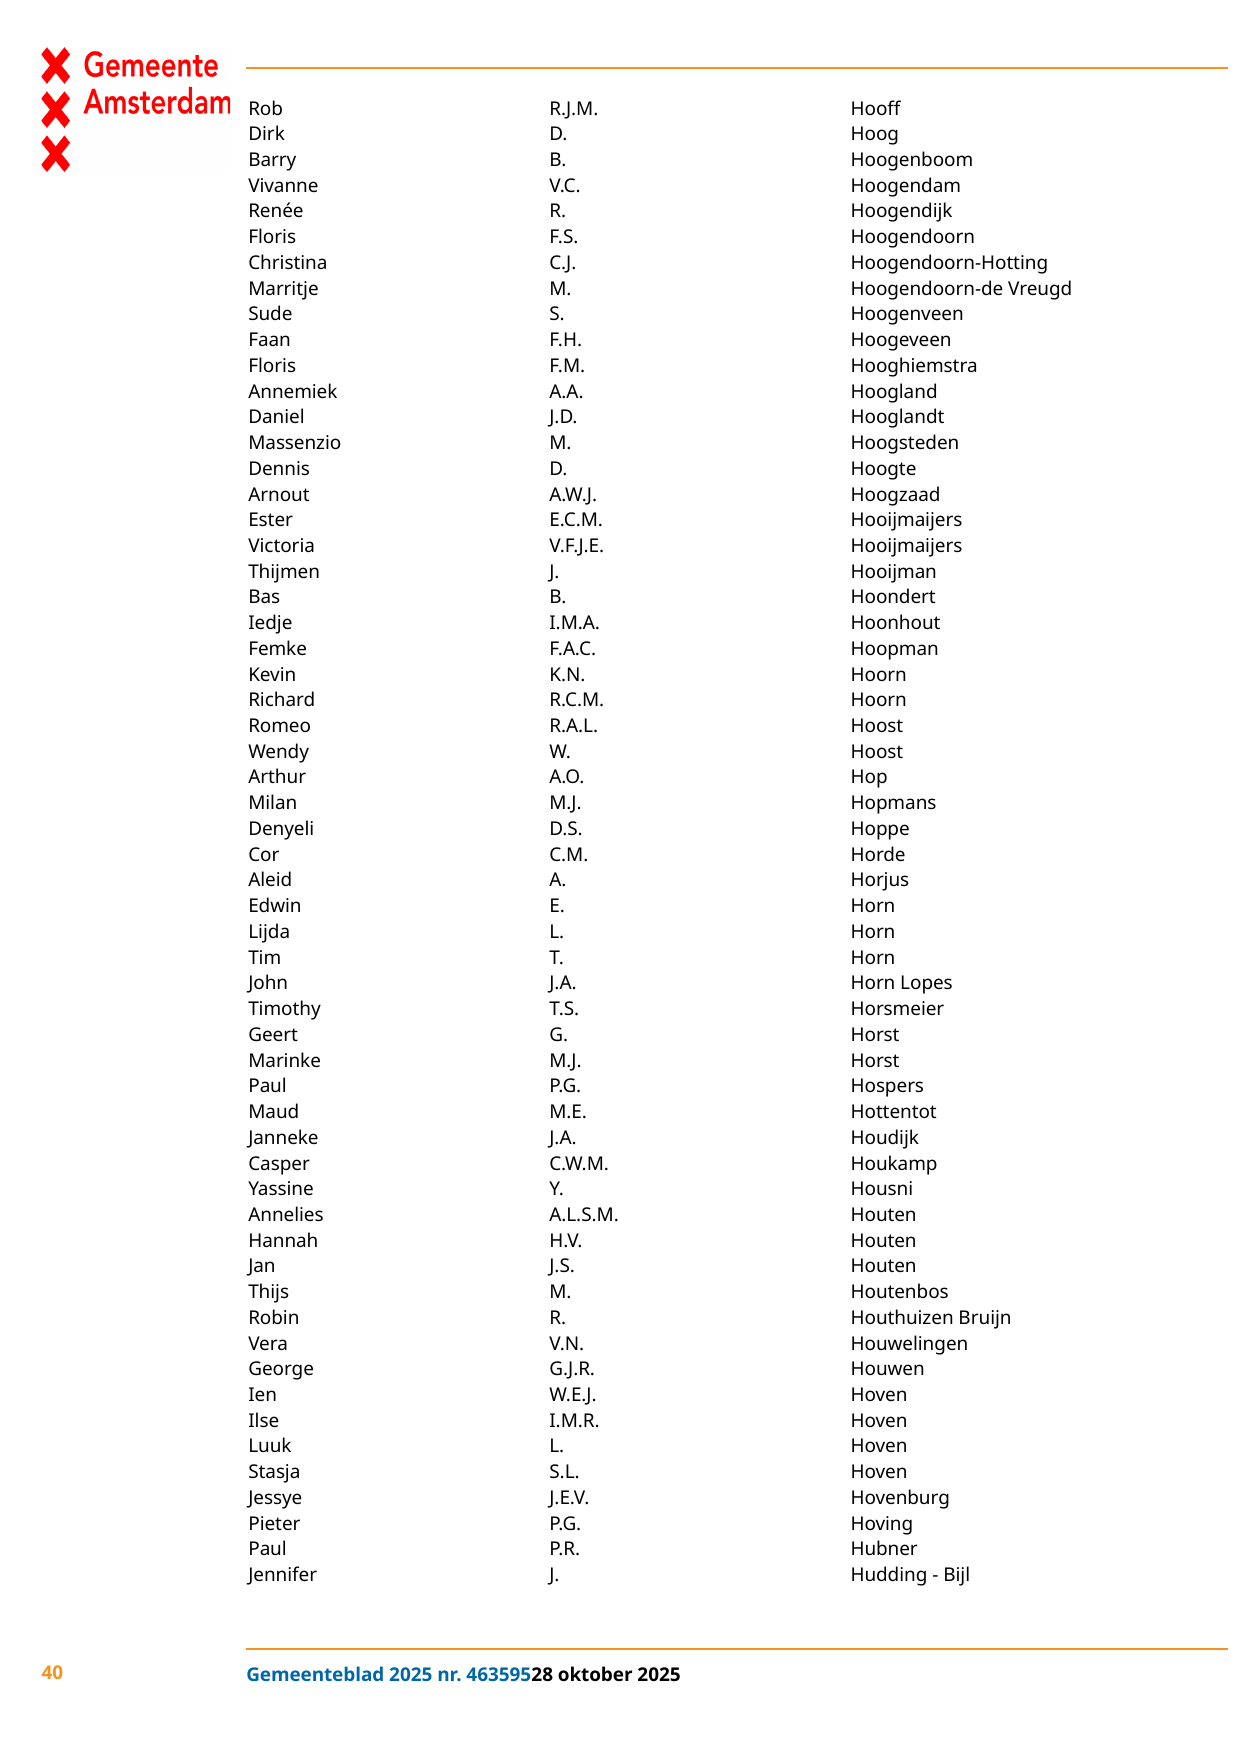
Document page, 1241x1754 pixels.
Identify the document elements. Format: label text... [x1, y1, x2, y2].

table_cell Jan [248, 1253, 549, 1278]
table_cell C.W.M. [549, 1150, 850, 1175]
table_cell M.J. [549, 790, 850, 815]
table_cell Richard [248, 687, 549, 712]
table_cell Houten [850, 1253, 1152, 1278]
table_cell C.M. [549, 841, 850, 867]
table_cell Daniel [248, 404, 549, 429]
table_cell Hoogendijk [850, 198, 1152, 223]
table_cell Houwen [850, 1356, 1152, 1381]
table_cell J.A. [549, 970, 850, 995]
table_cell Hoogendoorn-Hotting [850, 249, 1152, 275]
table_cell M. [549, 1278, 850, 1304]
table_cell George [248, 1356, 549, 1381]
table_cell Y. [549, 1175, 850, 1201]
table_cell A.O. [549, 764, 850, 789]
table_cell Hospers [850, 1073, 1152, 1098]
table_cell R.C.M. [549, 687, 850, 712]
table_cell Horn [850, 918, 1152, 944]
table_cell Romeo [248, 712, 549, 738]
table_cell Horjus [850, 867, 1152, 892]
table_cell F.M. [549, 352, 850, 378]
picture [41, 47, 231, 172]
table_cell M.J. [549, 1047, 850, 1072]
table_cell Houkamp [850, 1150, 1152, 1175]
table_cell I.M.R. [549, 1407, 850, 1433]
table_cell Hoogendoorn [850, 224, 1152, 249]
table_cell Hopmans [850, 790, 1152, 815]
table_cell J.A. [549, 1124, 850, 1150]
table_cell Hooff [850, 95, 1152, 121]
table_cell Christina [248, 249, 549, 275]
table_cell V.F.J.E. [549, 532, 850, 558]
table_cell Arthur [248, 764, 549, 789]
table_cell M. [549, 275, 850, 301]
table_cell Ien [248, 1381, 549, 1407]
table_cell A.A. [549, 378, 850, 403]
table_cell Jessye [248, 1484, 549, 1510]
table_cell S. [549, 301, 850, 326]
table_cell Hubner [850, 1536, 1152, 1561]
table_cell Hooijmaijers [850, 532, 1152, 558]
table_cell Houten [850, 1201, 1152, 1227]
table_cell Vera [248, 1330, 549, 1356]
table_cell Janneke [248, 1124, 549, 1150]
table_cell Horn Lopes [850, 970, 1152, 995]
table_cell Dirk [248, 121, 549, 146]
table_cell R.A.L. [549, 712, 850, 738]
table_cell Casper [248, 1150, 549, 1175]
table_cell Hoven [850, 1459, 1152, 1484]
table_cell Dennis [248, 455, 549, 481]
table_cell V.N. [549, 1330, 850, 1356]
table_cell Hoogland [850, 378, 1152, 403]
table_cell Vivanne [248, 172, 549, 198]
table_cell Houthuizen Bruijn [850, 1304, 1152, 1330]
table_cell Hovenburg [850, 1484, 1152, 1510]
table_cell A.W.J. [549, 481, 850, 506]
table_cell Hoogeveen [850, 326, 1152, 352]
table_cell Hoonhout [850, 609, 1152, 635]
table_cell Hoogsteden [850, 429, 1152, 455]
table_cell Horst [850, 1021, 1152, 1047]
table_cell Hoogendoorn-de Vreugd [850, 275, 1152, 301]
table_cell Annemiek [248, 378, 549, 403]
table_cell Hoogenboom [850, 146, 1152, 172]
table_cell R. [549, 198, 850, 223]
table_cell Yassine [248, 1175, 549, 1201]
table_cell J.E.V. [549, 1484, 850, 1510]
table_cell E. [549, 893, 850, 918]
table_cell B. [549, 584, 850, 609]
table_cell Hoogenveen [850, 301, 1152, 326]
table_cell Hoven [850, 1407, 1152, 1433]
table_cell A. [549, 867, 850, 892]
table_cell John [248, 970, 549, 995]
table_cell T. [549, 944, 850, 969]
table_cell Hoogendam [850, 172, 1152, 198]
table_cell Paul [248, 1073, 549, 1098]
table_cell V.C. [549, 172, 850, 198]
table_cell Barry [248, 146, 549, 172]
table_cell W.E.J. [549, 1381, 850, 1407]
table_cell J. [549, 558, 850, 584]
table_cell M. [549, 429, 850, 455]
table_cell Horst [850, 1047, 1152, 1072]
table_cell Thijmen [248, 558, 549, 584]
table_cell Denyeli [248, 815, 549, 841]
table_cell P.G. [549, 1073, 850, 1098]
table_cell A.L.S.M. [549, 1201, 850, 1227]
table_cell Hoopman [850, 635, 1152, 661]
table_cell Housni [850, 1175, 1152, 1201]
table_cell Edwin [248, 893, 549, 918]
table_cell Stasja [248, 1459, 549, 1484]
table_cell Thijs [248, 1278, 549, 1304]
table_cell Ilse [248, 1407, 549, 1433]
table_cell K.N. [549, 661, 850, 687]
table_cell Hottentot [850, 1098, 1152, 1124]
table_cell G.J.R. [549, 1356, 850, 1381]
table_cell Hooijmaijers [850, 506, 1152, 532]
table_cell Floris [248, 224, 549, 249]
table_cell Femke [248, 635, 549, 661]
table_cell T.S. [549, 995, 850, 1021]
table_cell Hoost [850, 738, 1152, 764]
table_cell Luuk [248, 1433, 549, 1458]
table_cell I.M.A. [549, 609, 850, 635]
table_cell Tim [248, 944, 549, 969]
table_cell Paul [248, 1536, 549, 1561]
table_cell Horsmeier [850, 995, 1152, 1021]
table_cell F.S. [549, 224, 850, 249]
table_cell Hudding - Bijl [850, 1561, 1152, 1587]
table_cell Hoven [850, 1381, 1152, 1407]
table_cell P.R. [549, 1536, 850, 1561]
table_cell Sude [248, 301, 549, 326]
table_cell Faan [248, 326, 549, 352]
table_cell Renée [248, 198, 549, 223]
table_cell Houdijk [850, 1124, 1152, 1150]
table_cell E.C.M. [549, 506, 850, 532]
table_cell Pieter [248, 1510, 549, 1536]
table_cell Horde [850, 841, 1152, 867]
table_cell J.D. [549, 404, 850, 429]
table_cell Kevin [248, 661, 549, 687]
table_cell P.G. [549, 1510, 850, 1536]
table_cell Milan [248, 790, 549, 815]
table_cell J. [549, 1561, 850, 1587]
table_cell Hooglandt [850, 404, 1152, 429]
table_cell C.J. [549, 249, 850, 275]
table_cell R. [549, 1304, 850, 1330]
table_cell Maud [248, 1098, 549, 1124]
table_cell Marinke [248, 1047, 549, 1072]
table_cell Arnout [248, 481, 549, 506]
table_cell Hoppe [850, 815, 1152, 841]
table_cell Victoria [248, 532, 549, 558]
table_cell Hoondert [850, 584, 1152, 609]
table_cell Hoog [850, 121, 1152, 146]
table_cell Wendy [248, 738, 549, 764]
table_cell S.L. [549, 1459, 850, 1484]
table_cell Hoogzaad [850, 481, 1152, 506]
table_cell M.E. [549, 1098, 850, 1124]
table_cell R.J.M. [549, 95, 850, 121]
table_cell Hooghiemstra [850, 352, 1152, 378]
table_cell Geert [248, 1021, 549, 1047]
table_cell Floris [248, 352, 549, 378]
table_cell Timothy [248, 995, 549, 1021]
table_cell L. [549, 1433, 850, 1458]
table_cell D.S. [549, 815, 850, 841]
table_cell J.S. [549, 1253, 850, 1278]
table_cell Cor [248, 841, 549, 867]
table_cell Houtenbos [850, 1278, 1152, 1304]
table_cell Hooijman [850, 558, 1152, 584]
table_cell Annelies [248, 1201, 549, 1227]
table_cell D. [549, 121, 850, 146]
table_cell Lijda [248, 918, 549, 944]
table_cell Houten [850, 1227, 1152, 1253]
table_cell Massenzio [248, 429, 549, 455]
table_cell Houwelingen [850, 1330, 1152, 1356]
table_cell Hoven [850, 1433, 1152, 1458]
table_cell Rob [248, 95, 549, 121]
table_cell Horn [850, 944, 1152, 969]
table_cell Ester [248, 506, 549, 532]
table_cell Hoorn [850, 661, 1152, 687]
table_cell Bas [248, 584, 549, 609]
table_cell Hoorn [850, 687, 1152, 712]
table_cell Hoost [850, 712, 1152, 738]
table_cell Hoogte [850, 455, 1152, 481]
table_cell F.A.C. [549, 635, 850, 661]
table_cell L. [549, 918, 850, 944]
table_cell Iedje [248, 609, 549, 635]
table_cell H.V. [549, 1227, 850, 1253]
table_cell Robin [248, 1304, 549, 1330]
table_cell Aleid [248, 867, 549, 892]
table_cell F.H. [549, 326, 850, 352]
table_cell Hop [850, 764, 1152, 789]
table_cell Hannah [248, 1227, 549, 1253]
table_cell W. [549, 738, 850, 764]
table_cell Hoving [850, 1510, 1152, 1536]
table_cell Horn [850, 893, 1152, 918]
table_cell Jennifer [248, 1561, 549, 1587]
table_cell B. [549, 146, 850, 172]
table_cell Marritje [248, 275, 549, 301]
table_cell D. [549, 455, 850, 481]
table_cell G. [549, 1021, 850, 1047]
